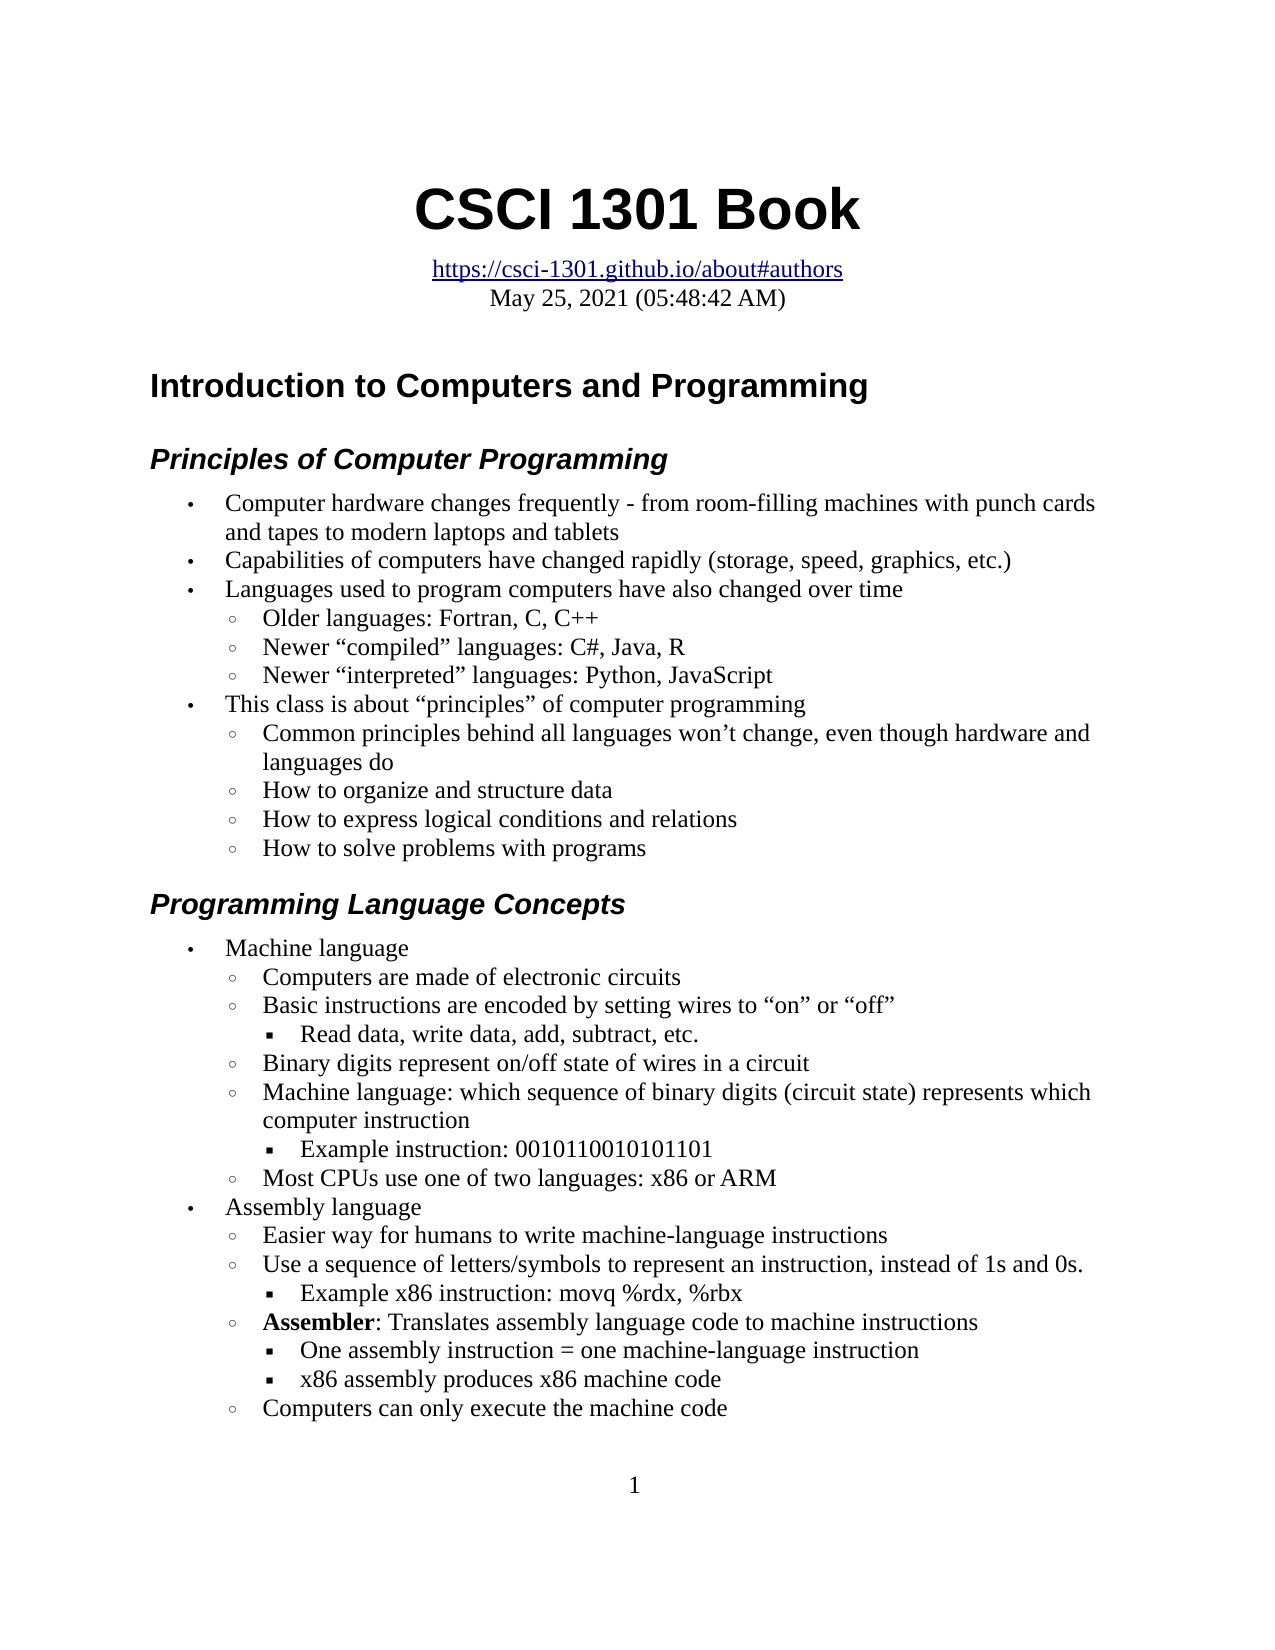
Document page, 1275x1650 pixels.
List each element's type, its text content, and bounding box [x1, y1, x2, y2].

list One assembly instruction = one machine-language instruction [262, 1335, 1125, 1364]
list Newer “interpreted” languages: Python, JavaScript [225, 661, 1125, 689]
title CSCI 1301 Book [150, 175, 1125, 242]
list How to express logical conditions and relations [225, 804, 1125, 833]
list Capabilities of computers have changed rapidly (storage, speed, graphics, etc.) [187, 546, 1125, 574]
list Computers are made of electronic circuits [225, 962, 1125, 990]
list Older languages: Fortran, C, C++ [225, 603, 1125, 632]
list Example x86 instruction: movq %rdx, %rbx [262, 1278, 1125, 1307]
subtitle Principles of Computer Programming [150, 442, 1125, 476]
list Machine language: which sequence of binary digits (circuit state) represents which computer instruction [225, 1077, 1125, 1134]
list Assembler: Translates assembly language code to machine instructions [225, 1307, 1125, 1335]
list Easier way for humans to write machine-language instructions [225, 1220, 1125, 1249]
list Example instruction: 0010110010101101 [262, 1134, 1125, 1163]
list Computers can only execute the machine code [225, 1393, 1125, 1422]
list Binary digits represent on/off state of wires in a circuit [225, 1048, 1125, 1077]
list Read data, write data, add, subtract, etc. [262, 1019, 1125, 1048]
list This class is about “principles” of computer programming [187, 689, 1125, 718]
subtitle Programming Language Concepts [150, 887, 1125, 920]
subtitle Introduction to Computers and Programming [150, 366, 1125, 404]
list Computer hardware changes frequently - from room-filling machines with punch cards and tapes to modern laptops and tablets [187, 488, 1125, 546]
list Common principles behind all languages won’t change, even though hardware and languages do [225, 718, 1125, 776]
list Machine language [187, 933, 1125, 962]
text May 25, 2021 (05:48:42 AM) [150, 283, 1125, 312]
list Newer “compiled” languages: C#, Java, R [225, 632, 1125, 661]
list Languages used to program computers have also changed over time [187, 574, 1125, 603]
list Basic instructions are encoded by setting wires to “on” or “off” [225, 990, 1125, 1019]
list How to organize and structure data [225, 776, 1125, 804]
list Assembly language [187, 1192, 1125, 1220]
text https://csci-1301.github.io/about#authors [150, 254, 1125, 283]
list x86 assembly produces x86 machine code [262, 1364, 1125, 1393]
list Use a sequence of letters/symbols to represent an instruction, instead of 1s and 0s. [225, 1249, 1125, 1278]
list Most CPUs use one of two languages: x86 or ARM [225, 1163, 1125, 1192]
list How to solve problems with programs [225, 833, 1125, 862]
